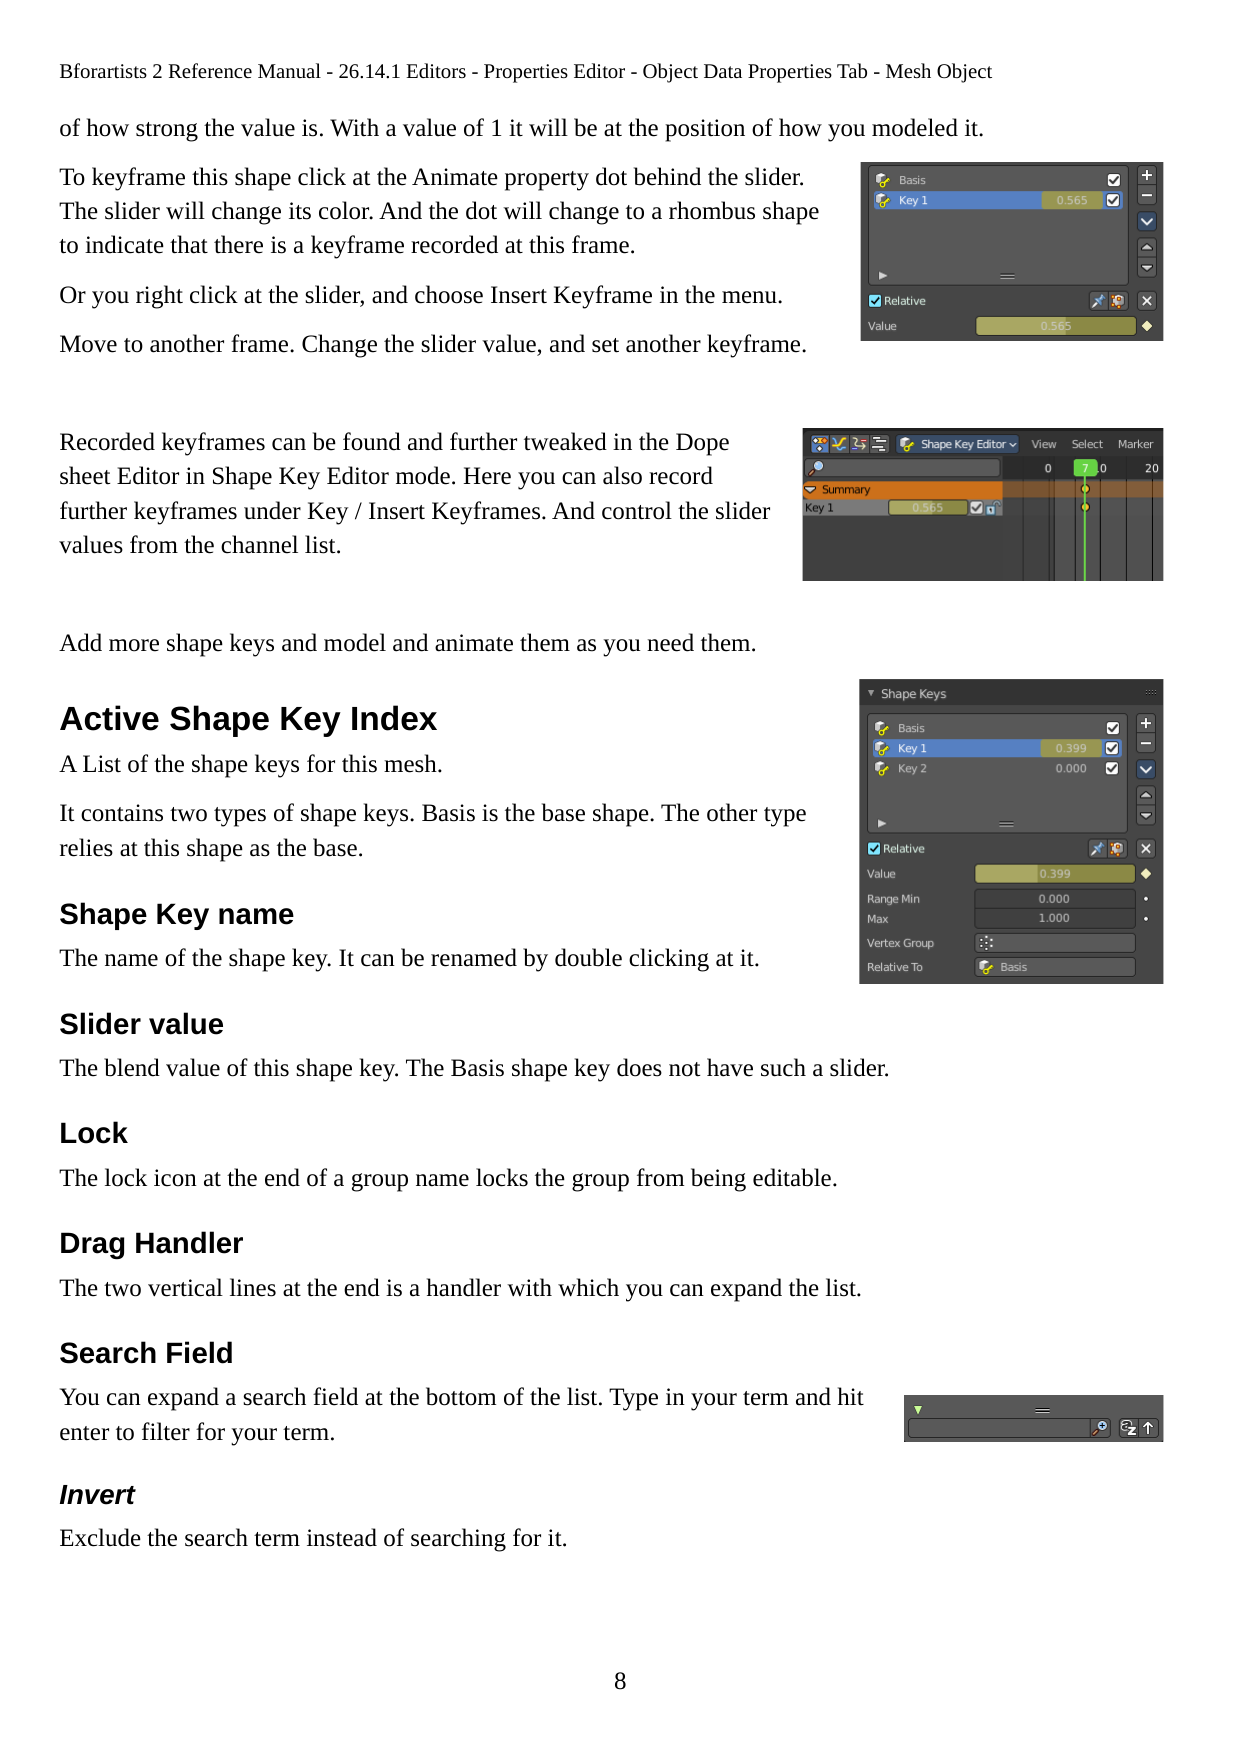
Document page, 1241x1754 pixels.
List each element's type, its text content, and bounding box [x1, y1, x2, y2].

subtitle [1164, 897, 1181, 930]
text It contains two types of shape keys. Basis is the base shape. The other type relies at this shape as the base. [59, 798, 859, 862]
text Recorded keyframes can be found and further tweaked in the Dope sheet Editor in Shape Key Editor mode. Here you can also record further keyframes under Key / Insert Keyframes. And control the slider values from the channel list. [59, 427, 1181, 559]
text The name of the shape key. It can be renamed by double clicking at it. [59, 943, 859, 972]
text The two vertical lines at the end is a handler with which you can expand the list. [59, 1273, 1181, 1301]
picture [860, 162, 1164, 341]
text Exclude the search term instead of searching for it. [59, 1523, 1181, 1552]
text A List of the shape keys for this mesh. [59, 749, 859, 778]
picture [802, 428, 1164, 581]
text The blend value of this shape key. The Basis shape key does not have such a slider. [59, 1053, 1181, 1082]
subtitle Invert [59, 1478, 1181, 1510]
text Add more shape keys and model and animate them as you need them. [59, 628, 1181, 657]
text Or you right click at the slider, and choose Insert Keyframe in the menu. [59, 280, 860, 308]
picture [859, 679, 1164, 984]
subtitle Slider value [59, 1007, 1181, 1040]
text Move to another frame. Change the slider value, and set another keyframe. [59, 329, 1181, 357]
picture [904, 1395, 1164, 1442]
text The lock icon at the end of a group name locks the group from being editable. [59, 1163, 1181, 1191]
text of how strong the value is. With a value of 1 it will be at the position of how you modeled it. [59, 113, 1181, 141]
text You can expand a search field at the bottom of the list. Type in your term and hit enter to filter for your term. [59, 1382, 1181, 1446]
subtitle [1164, 698, 1181, 737]
text To keyframe this shape click at the Animate property dot behind the slider. The slider will change its color. And the dot will change to a rhombus shape to indicate that there is a keyframe recorded at this frame. [59, 162, 860, 259]
subtitle Drag Handler [59, 1226, 1181, 1260]
subtitle Search Field [59, 1336, 1181, 1370]
subtitle Active Shape Key Index [59, 698, 859, 737]
subtitle Shape Key name [59, 897, 859, 930]
subtitle Lock [59, 1116, 1181, 1150]
